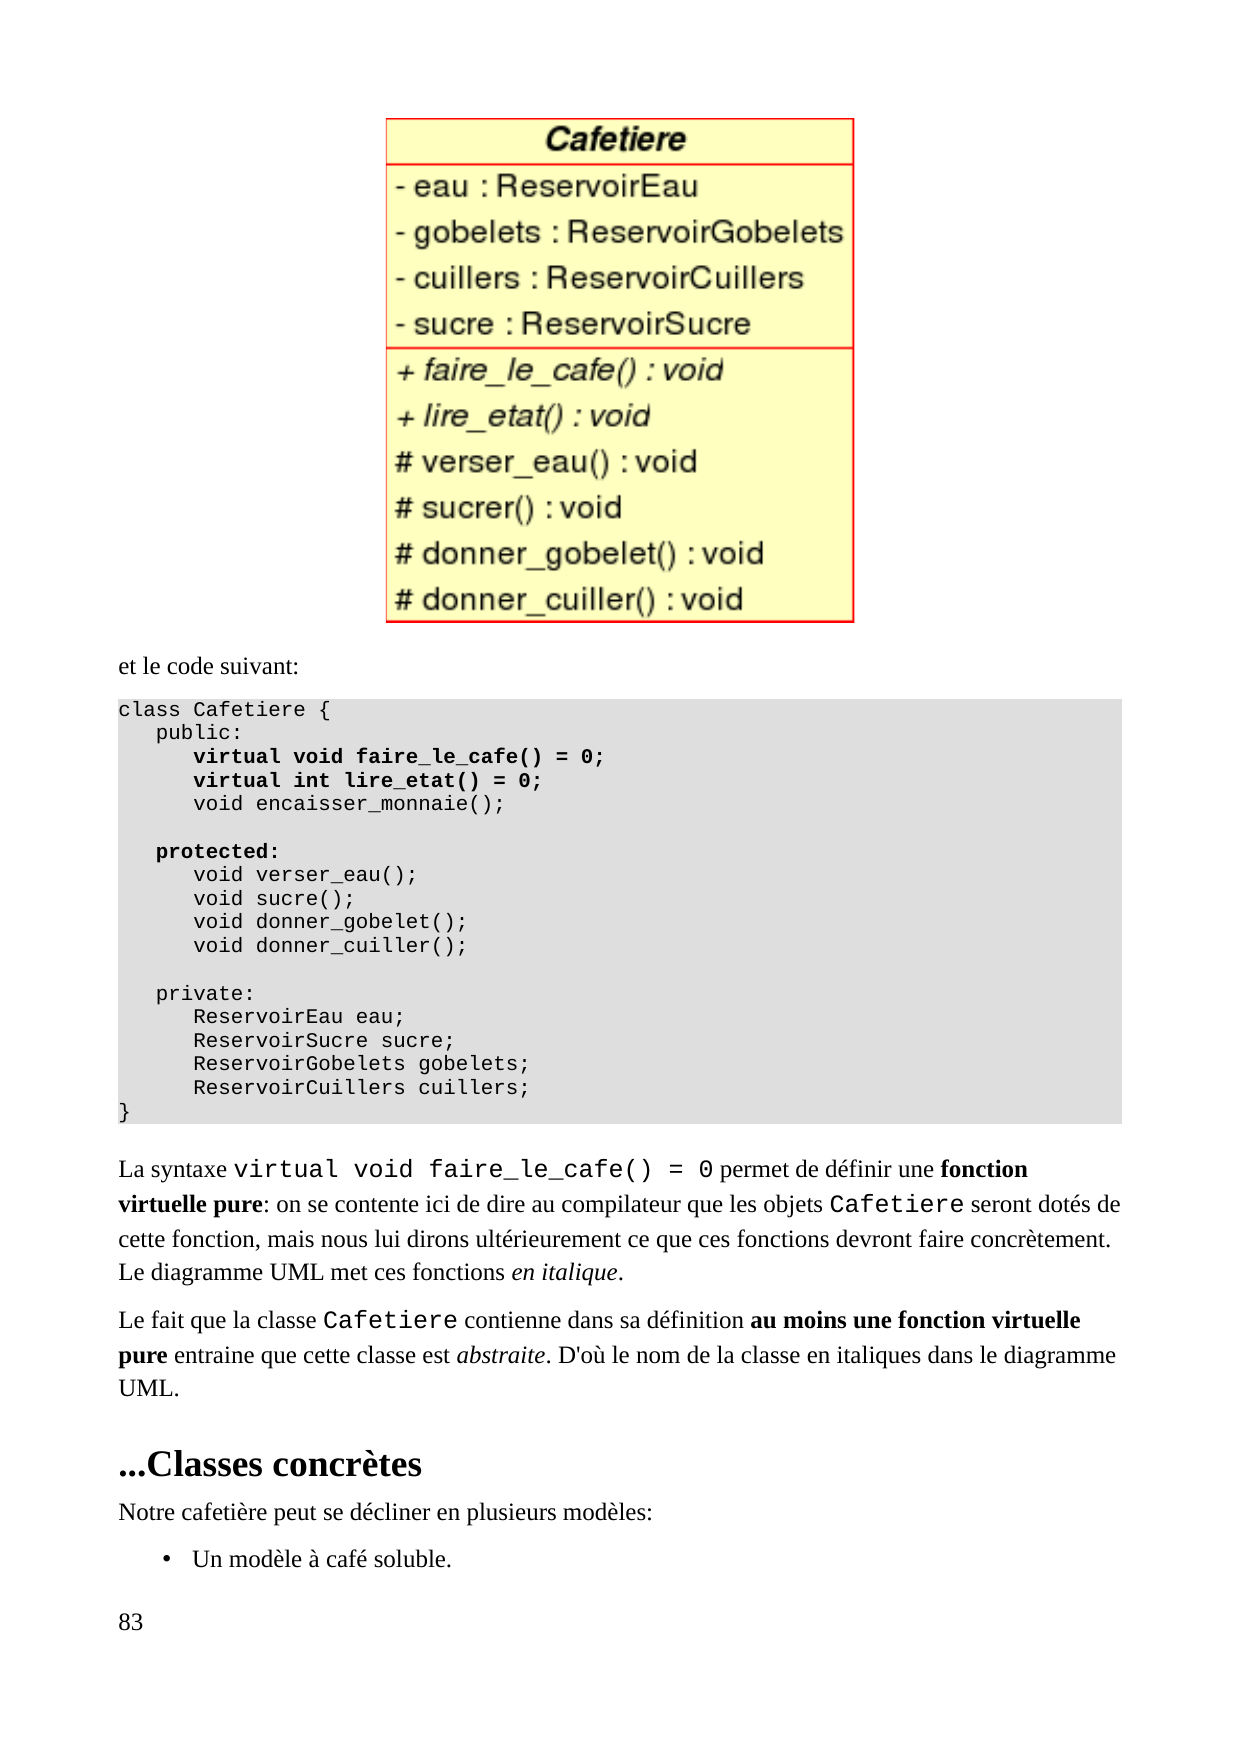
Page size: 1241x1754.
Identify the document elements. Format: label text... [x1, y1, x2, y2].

text La syntaxe virtual void faire_le_cafe() = 0 permet de définir une fonction virtuelle pure: on se contente ici de dire au compilateur que les objets Cafetiere seront dotés de cette fonction, mais nous lui dirons ultérieurement ce que ces fonctions devront faire concrètement. Le diagramme UML met ces fonctions en italique. [118, 1154, 1122, 1286]
text Le fait que la classe Cafetiere contienne dans sa définition au moins une fonction virtuelle pure entraine que cette classe est abstraite. D'où le nom de la classe en italiques dans le diagramme UML. [118, 1305, 1122, 1402]
picture [385, 118, 855, 623]
list Un modèle à café soluble. [162, 1544, 1122, 1573]
text ReservoirSucre sucre; [118, 1030, 1122, 1053]
text et le code suivant: [118, 651, 1122, 680]
text private: [118, 982, 1122, 1006]
text ReservoirEau eau; [118, 1006, 1122, 1030]
text void sucre(); [118, 888, 1122, 912]
text ReservoirGobelets gobelets; [118, 1053, 1122, 1077]
text void donner_cuiller(); [118, 935, 1122, 959]
text class Cafetiere { [118, 699, 1122, 722]
text protected: [118, 841, 1122, 864]
text void encaisser_monnaie(); [118, 793, 1122, 817]
text } [118, 1101, 1122, 1124]
text void donner_gobelet(); [118, 912, 1122, 935]
text virtual int lire_etat() = 0; [118, 770, 1122, 793]
subtitle ...Classes concrètes [118, 1441, 1122, 1484]
text ReservoirCuillers cuillers; [118, 1077, 1122, 1101]
text virtual void faire_le_cafe() = 0; [118, 746, 1122, 770]
text void verser_eau(); [118, 864, 1122, 888]
text public: [118, 722, 1122, 746]
text Notre cafetière peut se décliner en plusieurs modèles: [118, 1497, 1122, 1526]
